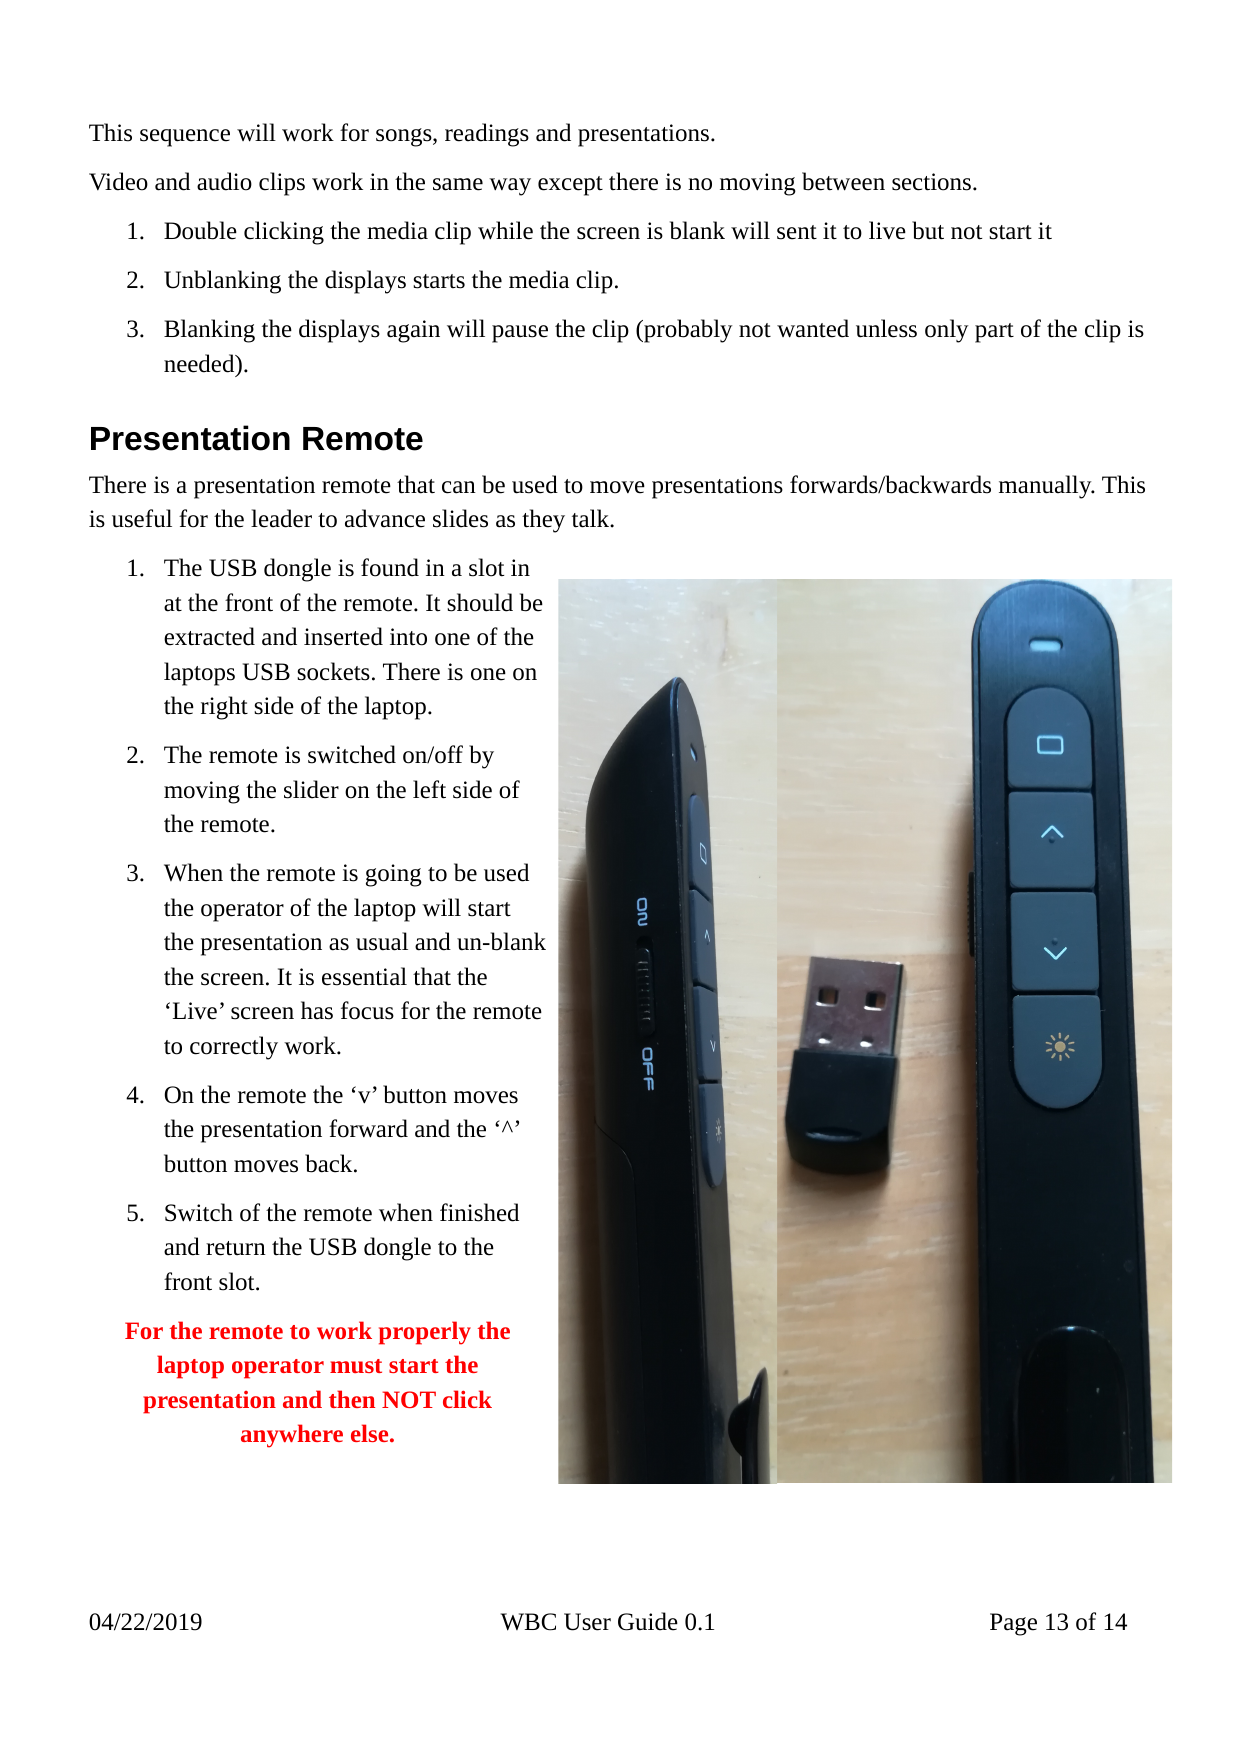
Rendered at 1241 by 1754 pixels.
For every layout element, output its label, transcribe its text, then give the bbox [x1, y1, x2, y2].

list On the remote the ‘v’ button moves the presentation forward and the ‘^’ button moves back. [126, 1080, 663, 1178]
text Video and audio clips work in the same way except there is no moving between sections. [88, 167, 1152, 196]
list [1025, 740, 1152, 838]
list [739, 858, 770, 1059]
subtitle Presentation Remote [88, 419, 1152, 457]
text There is a presentation remote that can be used to move presentations forwards/backwards manually. This is useful for the leader to advance slides as they talk. [88, 470, 1152, 533]
list The remote is switched on/off by moving the slider on the left side of the remote. [126, 740, 663, 838]
list [739, 740, 770, 838]
picture [663, 579, 739, 1484]
list [1025, 1198, 1152, 1296]
list [739, 1080, 770, 1178]
list Blanking the displays again will pause the clip (probably not wanted unless only part of the clip is needed). [126, 314, 1152, 378]
list When the remote is going to be used the operator of the laptop will start the presentation as usual and un-blank the screen. It is essential that the ‘Live’ screen has focus for the remote to correctly work. [126, 858, 663, 1059]
list [1025, 858, 1152, 1059]
list The USB dongle is found in a slot in at the front of the remote. It should be extracted and inserted into one of the laptops USB sockets. There is one on the right side of the laptop. [126, 553, 1152, 720]
list [739, 1198, 770, 1296]
text This sequence will work for songs, readings and presentations. [88, 118, 1152, 147]
text For the remote to work properly the laptop operator must start the presentation and then NOT click anywhere else. [88, 1316, 663, 1448]
list Unblanking the displays starts the media clip. [126, 265, 1152, 294]
list Double clicking the media clip while the screen is blank will sent it to live but not start it [126, 216, 1152, 245]
picture [770, 579, 1025, 1483]
text [739, 1316, 770, 1448]
list Switch of the remote when finished and return the USB dongle to the front slot. [126, 1198, 663, 1296]
list [1025, 1080, 1152, 1178]
text [1025, 1316, 1152, 1448]
